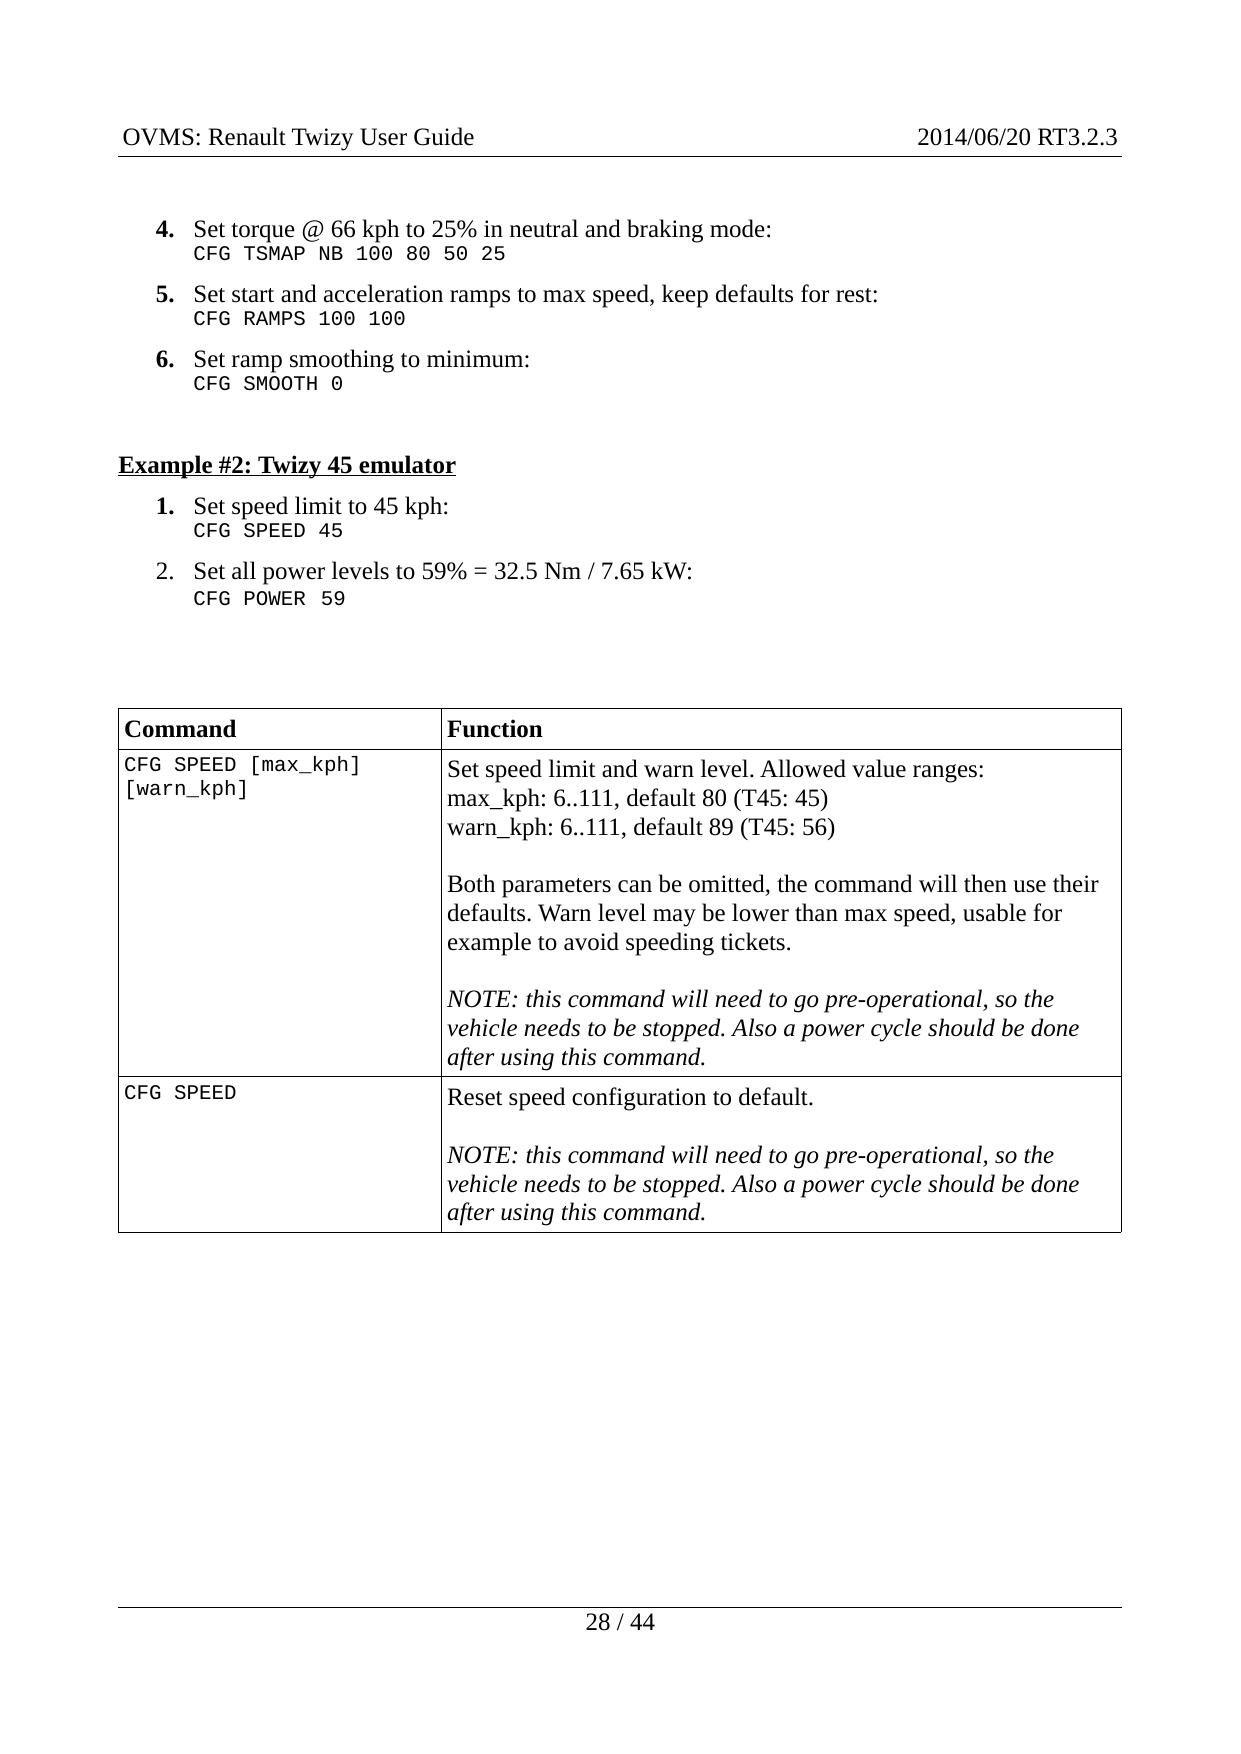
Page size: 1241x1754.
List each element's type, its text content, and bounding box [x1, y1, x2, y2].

table_header Command [119, 709, 441, 748]
text Example #2: Twizy 45 emulator [118, 450, 1122, 479]
list Set start and acceleration ramps to max speed, keep defaults for rest: CFG RAMPS 100 100 [156, 279, 1122, 331]
table_header Function [442, 709, 1121, 748]
table_cell Reset speed configuration to default. NOTE: this command will need to go pre-operational, so the vehicle needs to be stopped. Also a power cycle should be done after using this command. [442, 1077, 1121, 1232]
list Set torque @ 66 kph to 25% in neutral and braking mode: CFG TSMAP NB 100 80 50 25 [156, 214, 1122, 266]
list Set ramp smoothing to minimum: CFG SMOOTH 0 [156, 344, 1122, 396]
table_cell Set speed limit and warn level. Allowed value ranges: max_kph: 6..111, default 80 (T45: 45) warn_kph: 6..111, default 89 (T45: 56) Both parameters can be omitted, the command will then use their defaults. Warn level may be lower than max speed, usable for example to avoid speeding tickets. NOTE: this command will need to go pre-operational, so the vehicle needs to be stopped. Also a power cycle should be done after using this command. [442, 750, 1121, 1076]
list Set all power levels to 59% = 32.5 Nm / 7.65 kW: CFG POWER 59 [156, 556, 1122, 613]
table_cell CFG SPEED [119, 1077, 441, 1232]
table_cell CFG SPEED [max_kph] [warn_kph] [119, 750, 441, 1076]
list Set speed limit to 45 kph: CFG SPEED 45 [156, 491, 1122, 543]
